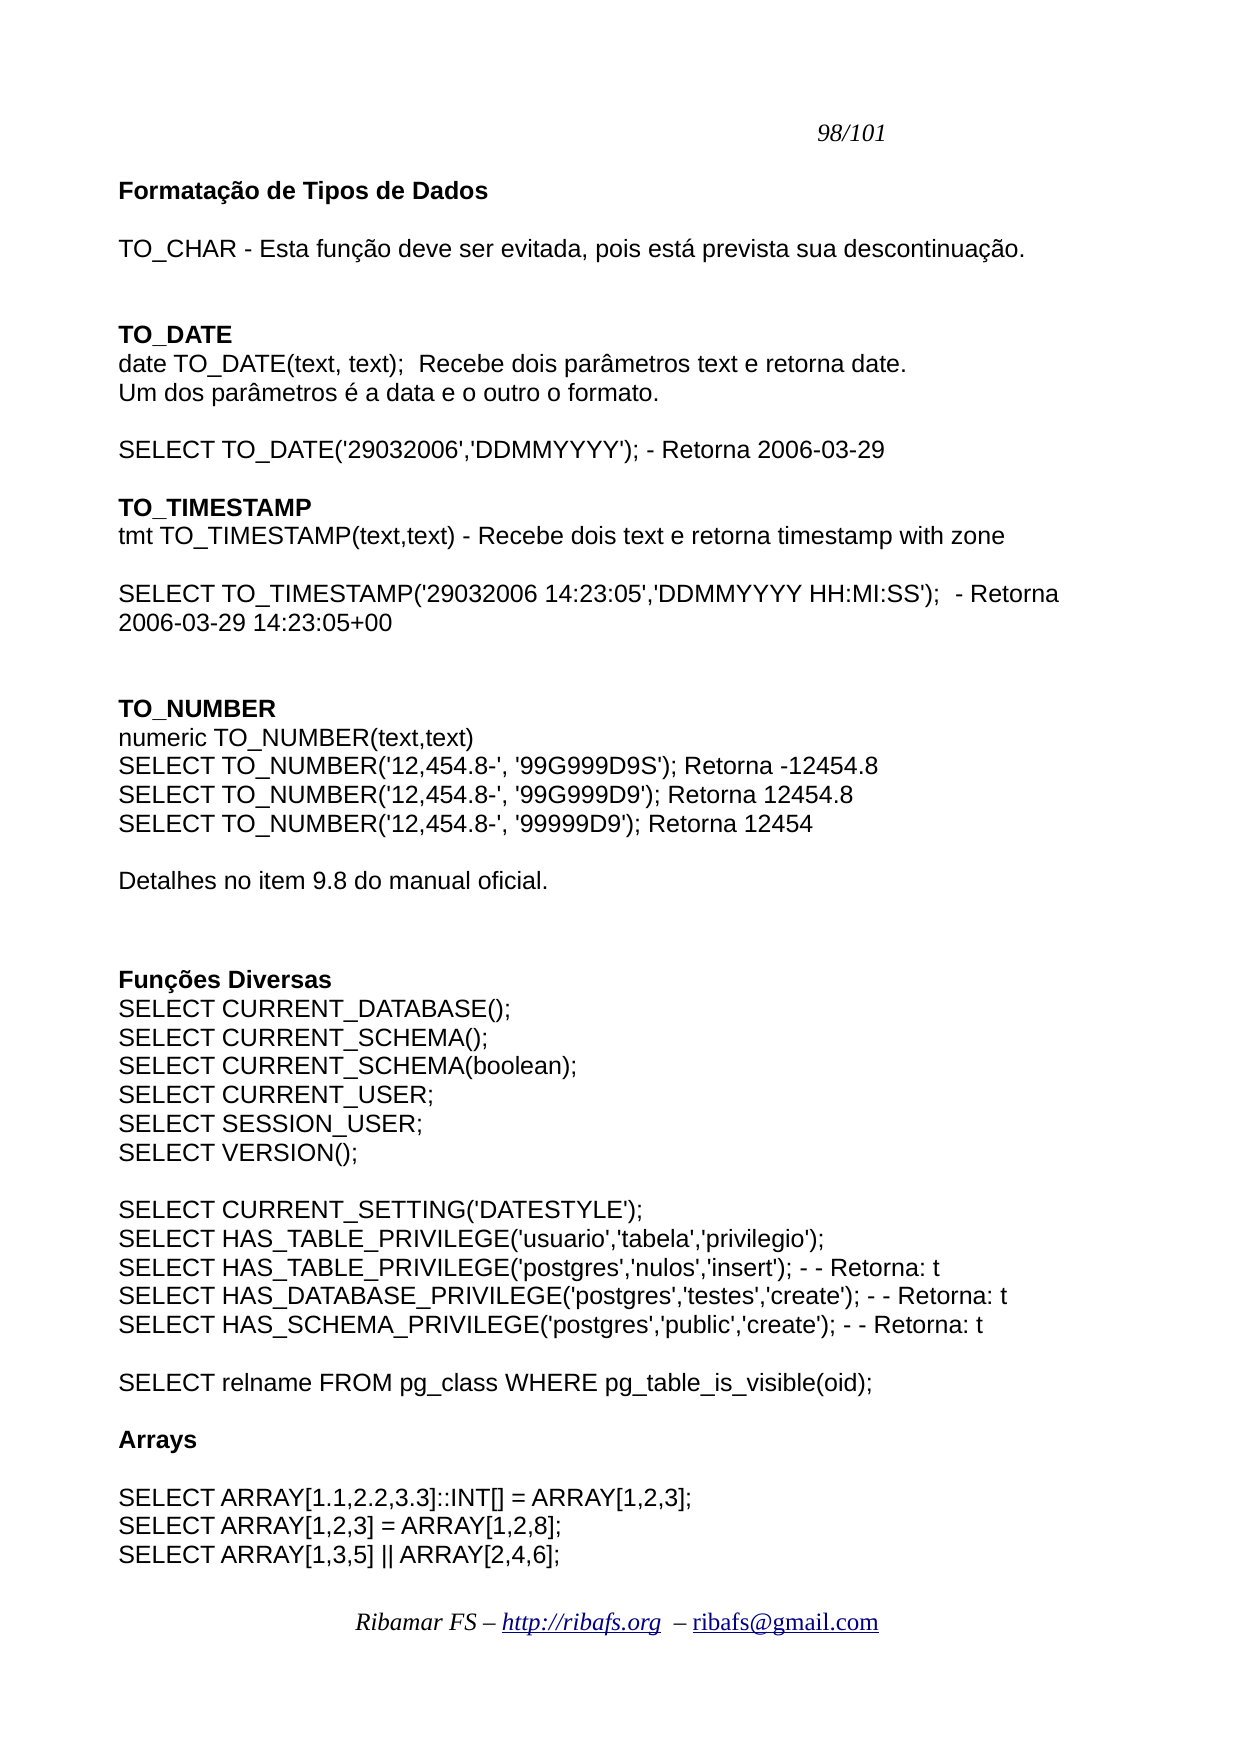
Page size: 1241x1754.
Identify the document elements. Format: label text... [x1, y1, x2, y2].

text SELECT CURRENT_DATABASE(); [118, 994, 1122, 1023]
text SELECT HAS_TABLE_PRIVILEGE('usuario','tabela','privilegio'); [118, 1224, 1122, 1253]
text Detalhes no item 9.8 do manual oficial. [118, 866, 1122, 895]
text Funções Diversas [118, 965, 1122, 994]
text SELECT TO_NUMBER('12,454.8-', '99G999D9S'); Retorna -12454.8 [118, 751, 1122, 780]
text SELECT TO_NUMBER('12,454.8-', '99G999D9'); Retorna 12454.8 [118, 780, 1122, 809]
text SELECT CURRENT_SCHEMA(boolean); [118, 1051, 1122, 1080]
text SELECT relname FROM pg_class WHERE pg_table_is_visible(oid); [118, 1368, 1122, 1396]
text SELECT CURRENT_SETTING('DATESTYLE'); [118, 1195, 1122, 1224]
text SELECT CURRENT_SCHEMA(); [118, 1023, 1122, 1051]
text TO_DATE [118, 320, 1122, 349]
text TO_CHAR - Esta função deve ser evitada, pois está prevista sua descontinuação. [118, 234, 1122, 263]
text SELECT ARRAY[1,2,3] = ARRAY[1,2,8]; [118, 1511, 1122, 1540]
text SELECT HAS_TABLE_PRIVILEGE('postgres','nulos','insert'); - - Retorna: t [118, 1253, 1122, 1281]
text SELECT SESSION_USER; [118, 1109, 1122, 1138]
text date TO_DATE(text, text); Recebe dois parâmetros text e retorna date. [118, 349, 1122, 378]
text SELECT CURRENT_USER; [118, 1080, 1122, 1109]
text Formatação de Tipos de Dados [118, 176, 1122, 205]
text SELECT TO_NUMBER('12,454.8-', '99999D9'); Retorna 12454 [118, 809, 1122, 838]
text Arrays [118, 1425, 1122, 1454]
text SELECT HAS_SCHEMA_PRIVILEGE('postgres','public','create'); - - Retorna: t [118, 1310, 1122, 1339]
text TO_TIMESTAMP [118, 493, 1122, 521]
text SELECT TO_DATE('29032006','DDMMYYYY'); - Retorna 2006-03-29 [118, 435, 1122, 464]
text SELECT TO_TIMESTAMP('29032006 14:23:05','DDMMYYYY HH:MI:SS'); - Retorna 2006-03-29 14:23:05+00 [118, 579, 1122, 636]
text SELECT ARRAY[1,3,5] || ARRAY[2,4,6]; [118, 1540, 1122, 1569]
text Um dos parâmetros é a data e o outro o formato. [118, 378, 1122, 406]
text tmt TO_TIMESTAMP(text,text) - Recebe dois text e retorna timestamp with zone [118, 521, 1122, 550]
text TO_NUMBER [118, 694, 1122, 723]
text numeric TO_NUMBER(text,text) [118, 723, 1122, 751]
text SELECT ARRAY[1.1,2.2,3.3]::INT[] = ARRAY[1,2,3]; [118, 1483, 1122, 1511]
text SELECT VERSION(); [118, 1138, 1122, 1166]
text SELECT HAS_DATABASE_PRIVILEGE('postgres','testes','create'); - - Retorna: t [118, 1281, 1122, 1310]
